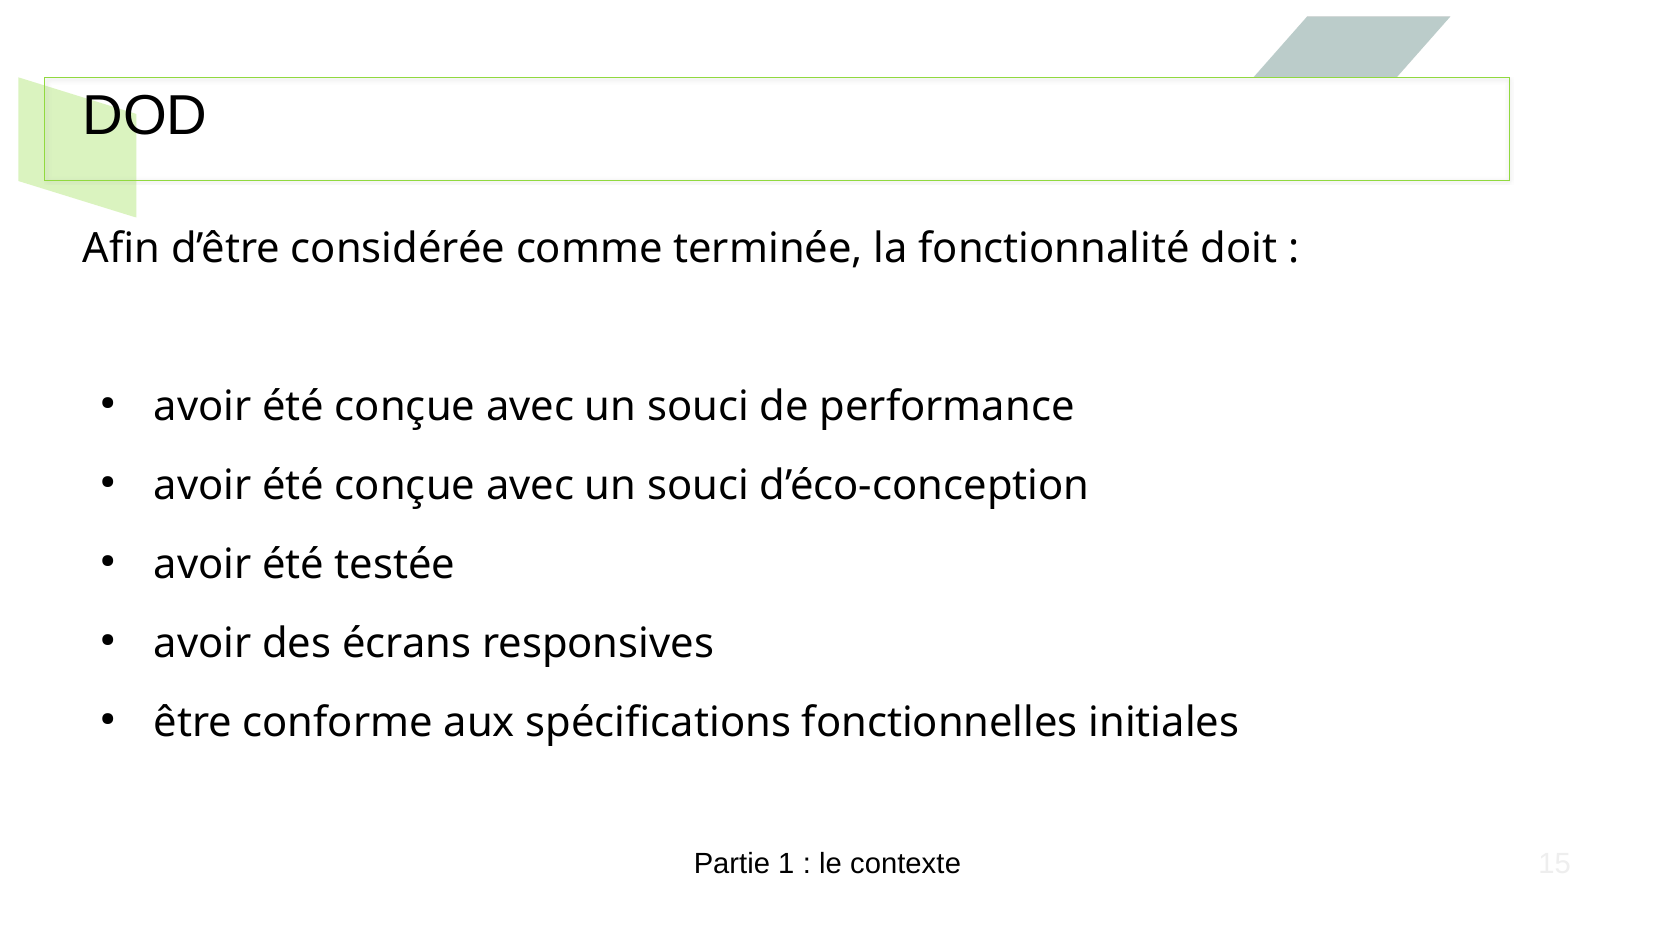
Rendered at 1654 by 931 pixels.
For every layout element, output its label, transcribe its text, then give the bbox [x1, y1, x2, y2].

list Afin d’être considérée comme terminée, la fonctionnalité doit : avoir été conçue avec un souci de performance avoir été conçue avec un souci d’éco-conception avoir été testée avoir des écrans responsives être conforme aux spécifications fonctionnelles initiales [82, 217, 1571, 758]
title DOD [82, 37, 1571, 193]
